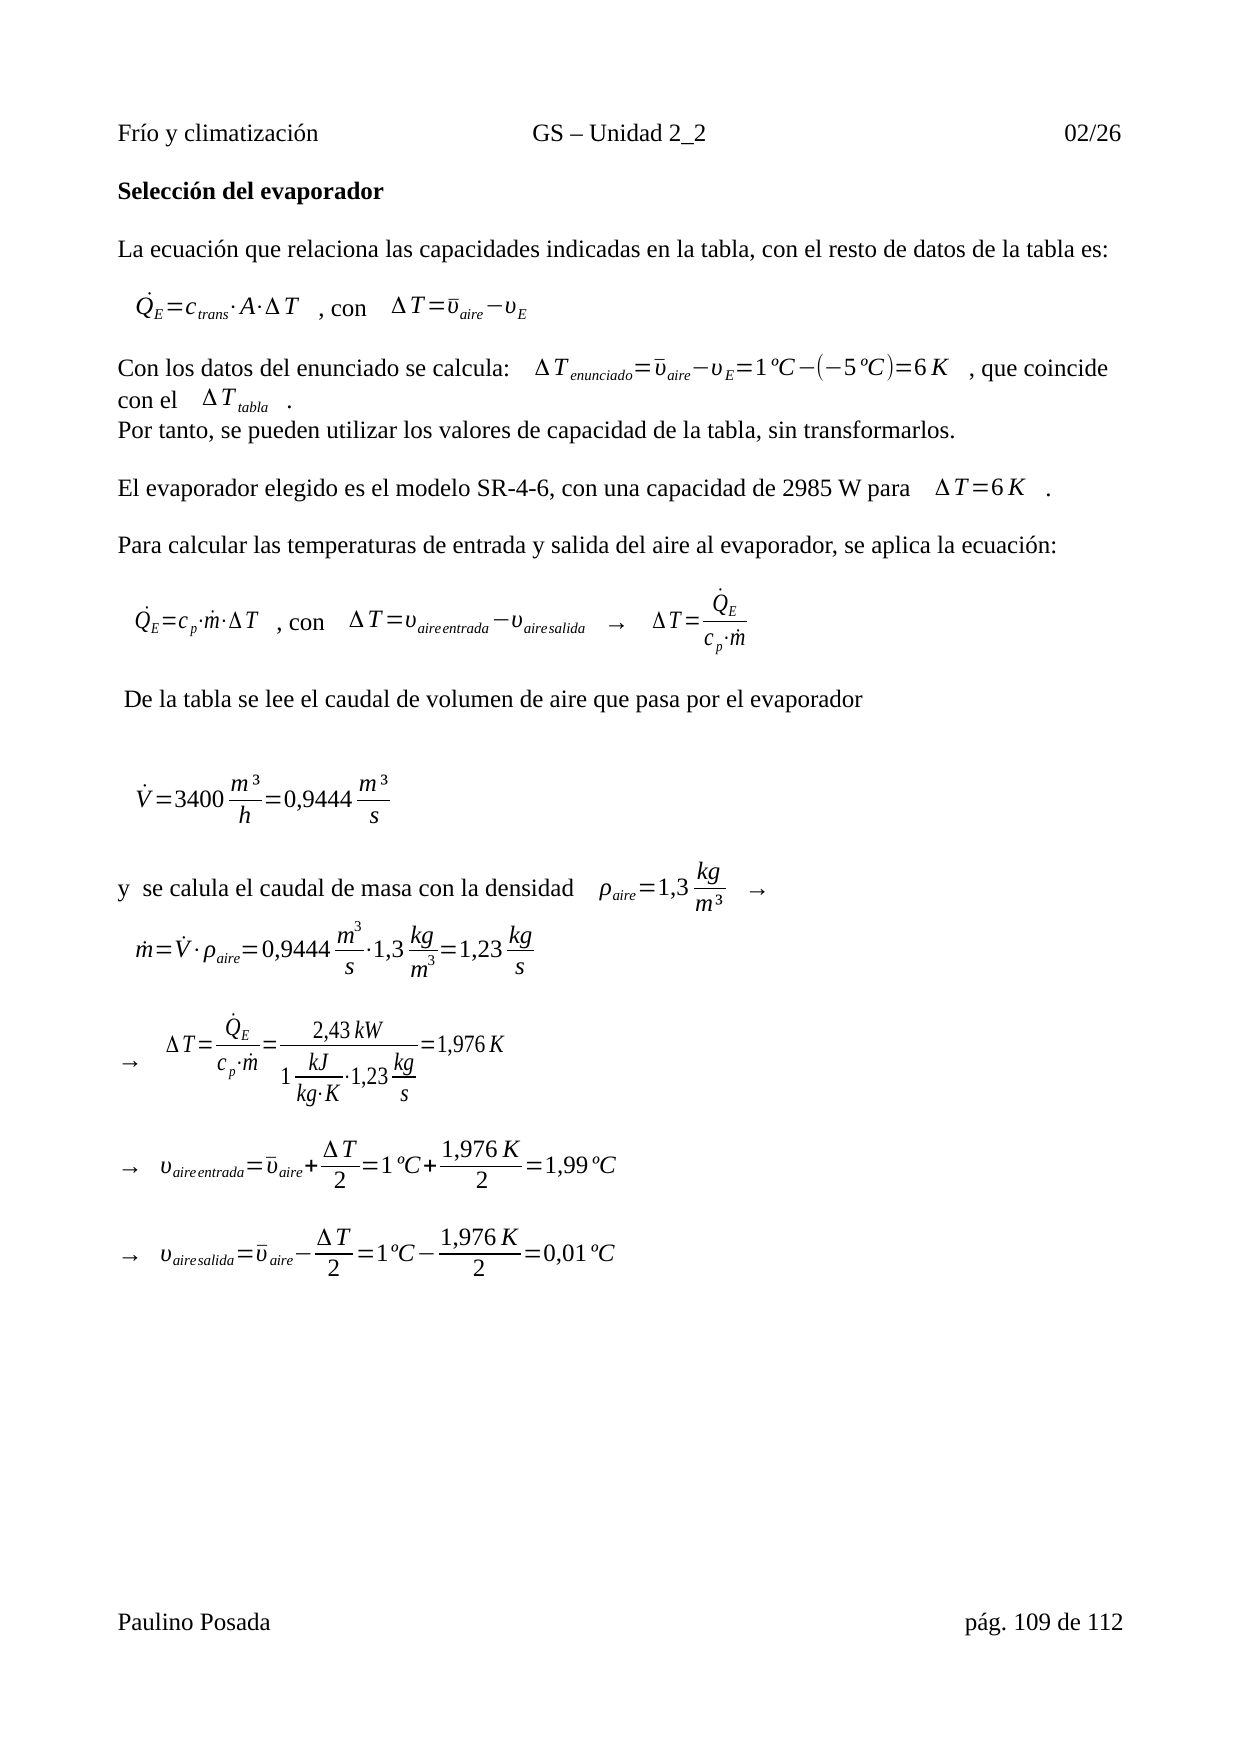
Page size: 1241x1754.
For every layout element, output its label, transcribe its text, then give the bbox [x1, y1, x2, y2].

text , con → [5, 588, 1123, 655]
text De la tabla se lee el caudal de volumen de aire que pasa por el evaporador [5, 684, 1123, 712]
text Con los datos del enunciado se calcula: , que coincide con el . [5, 352, 1123, 415]
text → [117, 1136, 1123, 1195]
text → [117, 1012, 1123, 1107]
text El evaporador elegido es el modelo SR-4-6, con una capacidad de 2985 W para . [5, 473, 1123, 502]
text Selección del evaporador [5, 176, 1123, 205]
text , con [5, 291, 1123, 323]
text La ecuación que relaciona las capacidades indicadas en la tabla, con el resto de datos de la tabla es: [5, 234, 1123, 263]
text Para calcular las temperaturas de entrada y salida del aire al evaporador, se aplica la ecuación: [5, 530, 1123, 559]
text Por tanto, se pueden utilizar los valores de capacidad de la tabla, sin transformarlos. [5, 415, 1123, 444]
text → [5, 1224, 1123, 1283]
text y se calula el caudal de masa con la densidad → [117, 858, 1123, 983]
